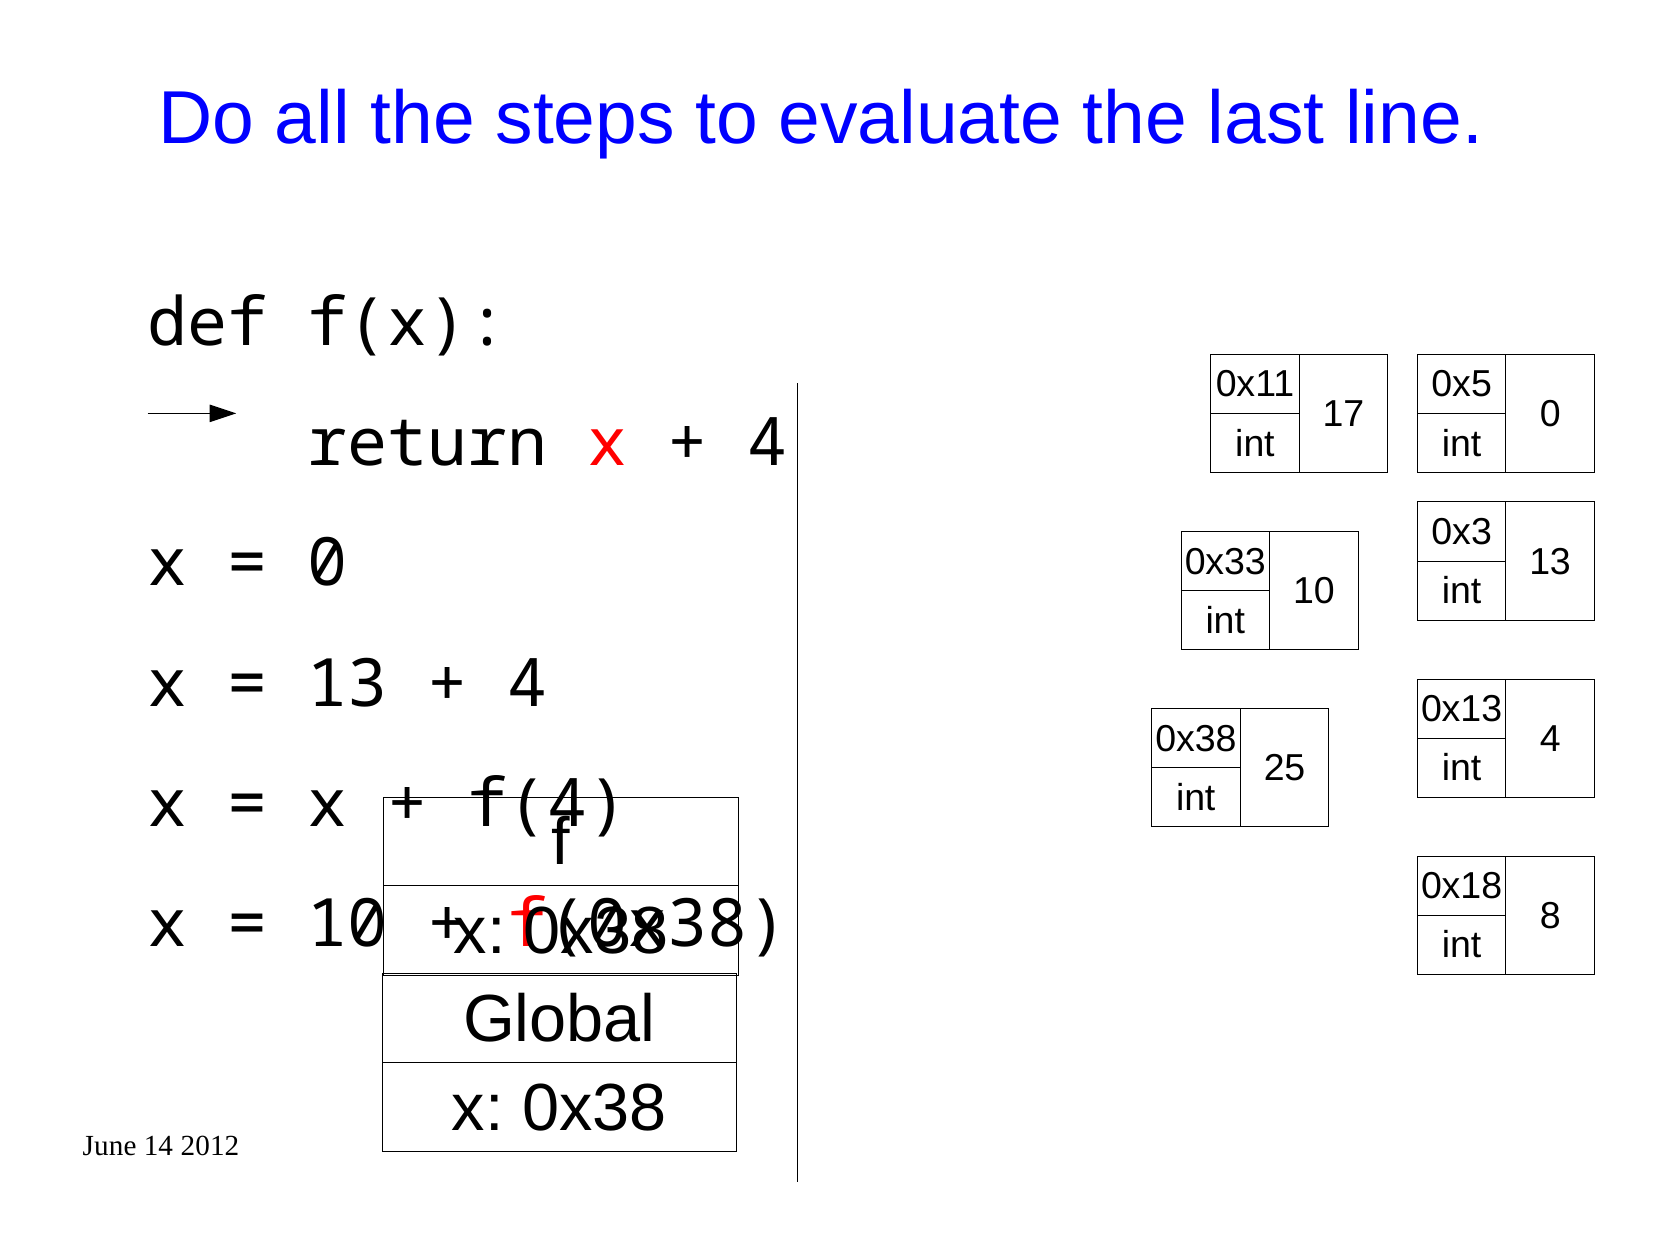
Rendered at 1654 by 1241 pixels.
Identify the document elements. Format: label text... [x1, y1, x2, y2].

text_box int [1417, 739, 1505, 798]
text_box 0x13 [1417, 679, 1505, 739]
text_box int [1210, 414, 1299, 473]
text_box int [1151, 768, 1240, 827]
text_box int [1417, 414, 1505, 473]
text_box 0x38 [1151, 708, 1240, 768]
text_box 0x33 [1181, 531, 1269, 591]
text_box 0 [1505, 354, 1595, 473]
text_box f [383, 797, 739, 885]
text_box x: 0x38 [383, 885, 739, 976]
text_box x: 0x38 [382, 1062, 737, 1152]
text_box int [1417, 562, 1505, 621]
text_box 25 [1240, 708, 1329, 827]
text_box 0x18 [1417, 856, 1505, 916]
text_box 17 [1299, 354, 1388, 473]
text_box 13 [1505, 501, 1595, 621]
text_box Global [382, 973, 737, 1062]
text_box 4 [1505, 679, 1595, 798]
text_box 8 [1505, 856, 1595, 975]
text_box 0x3 [1417, 501, 1505, 562]
title Do all the steps to evaluate the last line. [76, 58, 1565, 178]
text_box 0x11 [1210, 354, 1299, 414]
text_box int [1417, 916, 1505, 975]
text_box 10 [1269, 531, 1359, 650]
text_box 0x5 [1417, 354, 1505, 414]
text_box int [1181, 591, 1269, 650]
list def f(x): return x + 4 x = 0 x = 13 + 4 x = x + f(4) x = 10 + f(0x38) [76, 274, 1506, 822]
